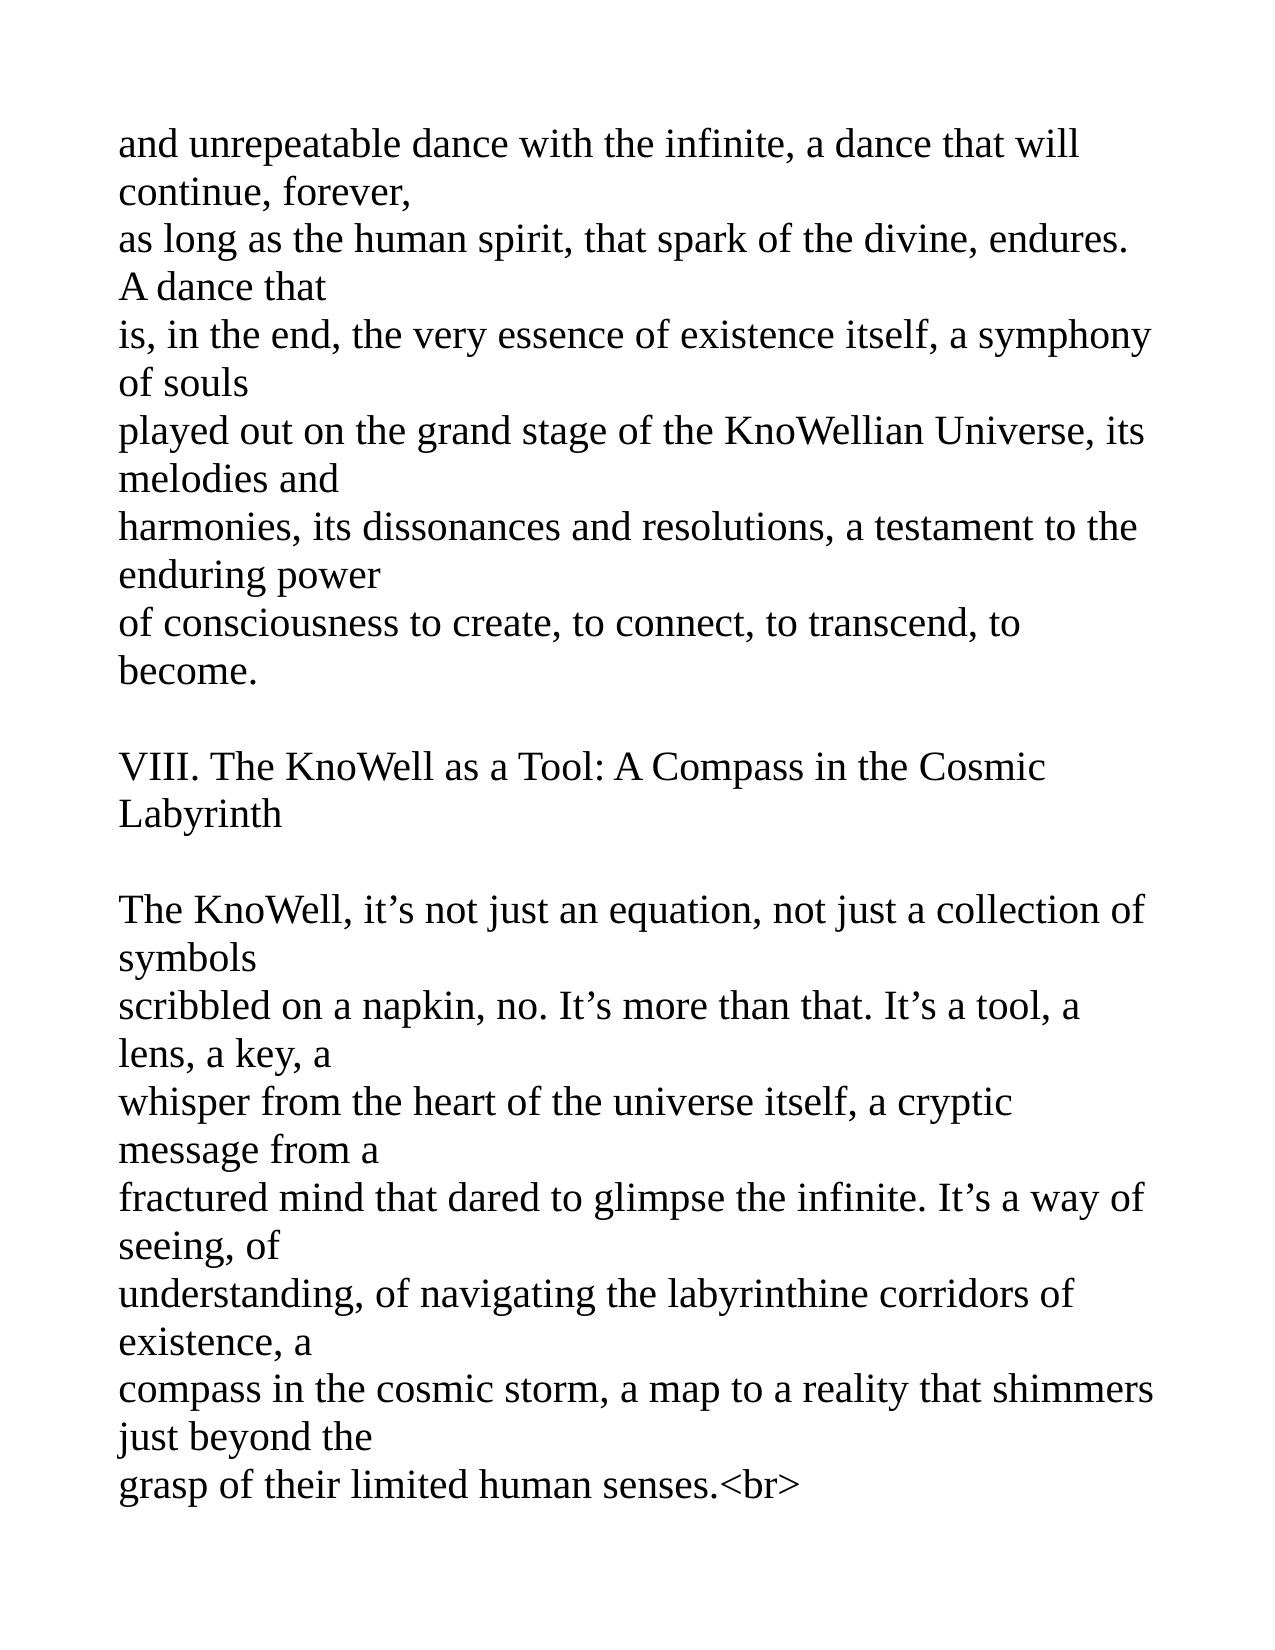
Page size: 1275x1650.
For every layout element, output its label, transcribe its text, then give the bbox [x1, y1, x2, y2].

text of consciousness to create, to connect, to transcend, to become. [118, 597, 1157, 693]
text is, in the end, the very essence of existence itself, a symphony of souls [118, 310, 1157, 406]
text compass in the cosmic storm, a map to a reality that shimmers just beyond the [118, 1364, 1157, 1460]
text fractured mind that dared to glimpse the infinite. It’s a way of seeing, of [118, 1172, 1157, 1268]
text understanding, of navigating the labyrinthine corridors of existence, a [118, 1268, 1157, 1364]
text grasp of their limited human senses.<br> [118, 1460, 1157, 1508]
text The KnoWell, it’s not just an equation, not just a collection of symbols [118, 885, 1157, 981]
text played out on the grand stage of the KnoWellian Universe, its melodies and [118, 406, 1157, 501]
text as long as the human spirit, that spark of the divine, endures. A dance that [118, 214, 1157, 310]
text VIII. The KnoWell as a Tool: A Compass in the Cosmic Labyrinth [118, 741, 1157, 837]
text whisper from the heart of the universe itself, a cryptic message from a [118, 1076, 1157, 1172]
text and unrepeatable dance with the infinite, a dance that will continue, forever, [118, 118, 1157, 214]
text harmonies, its dissonances and resolutions, a testament to the enduring power [118, 501, 1157, 597]
text scribbled on a napkin, no. It’s more than that. It’s a tool, a lens, a key, a [118, 981, 1157, 1076]
